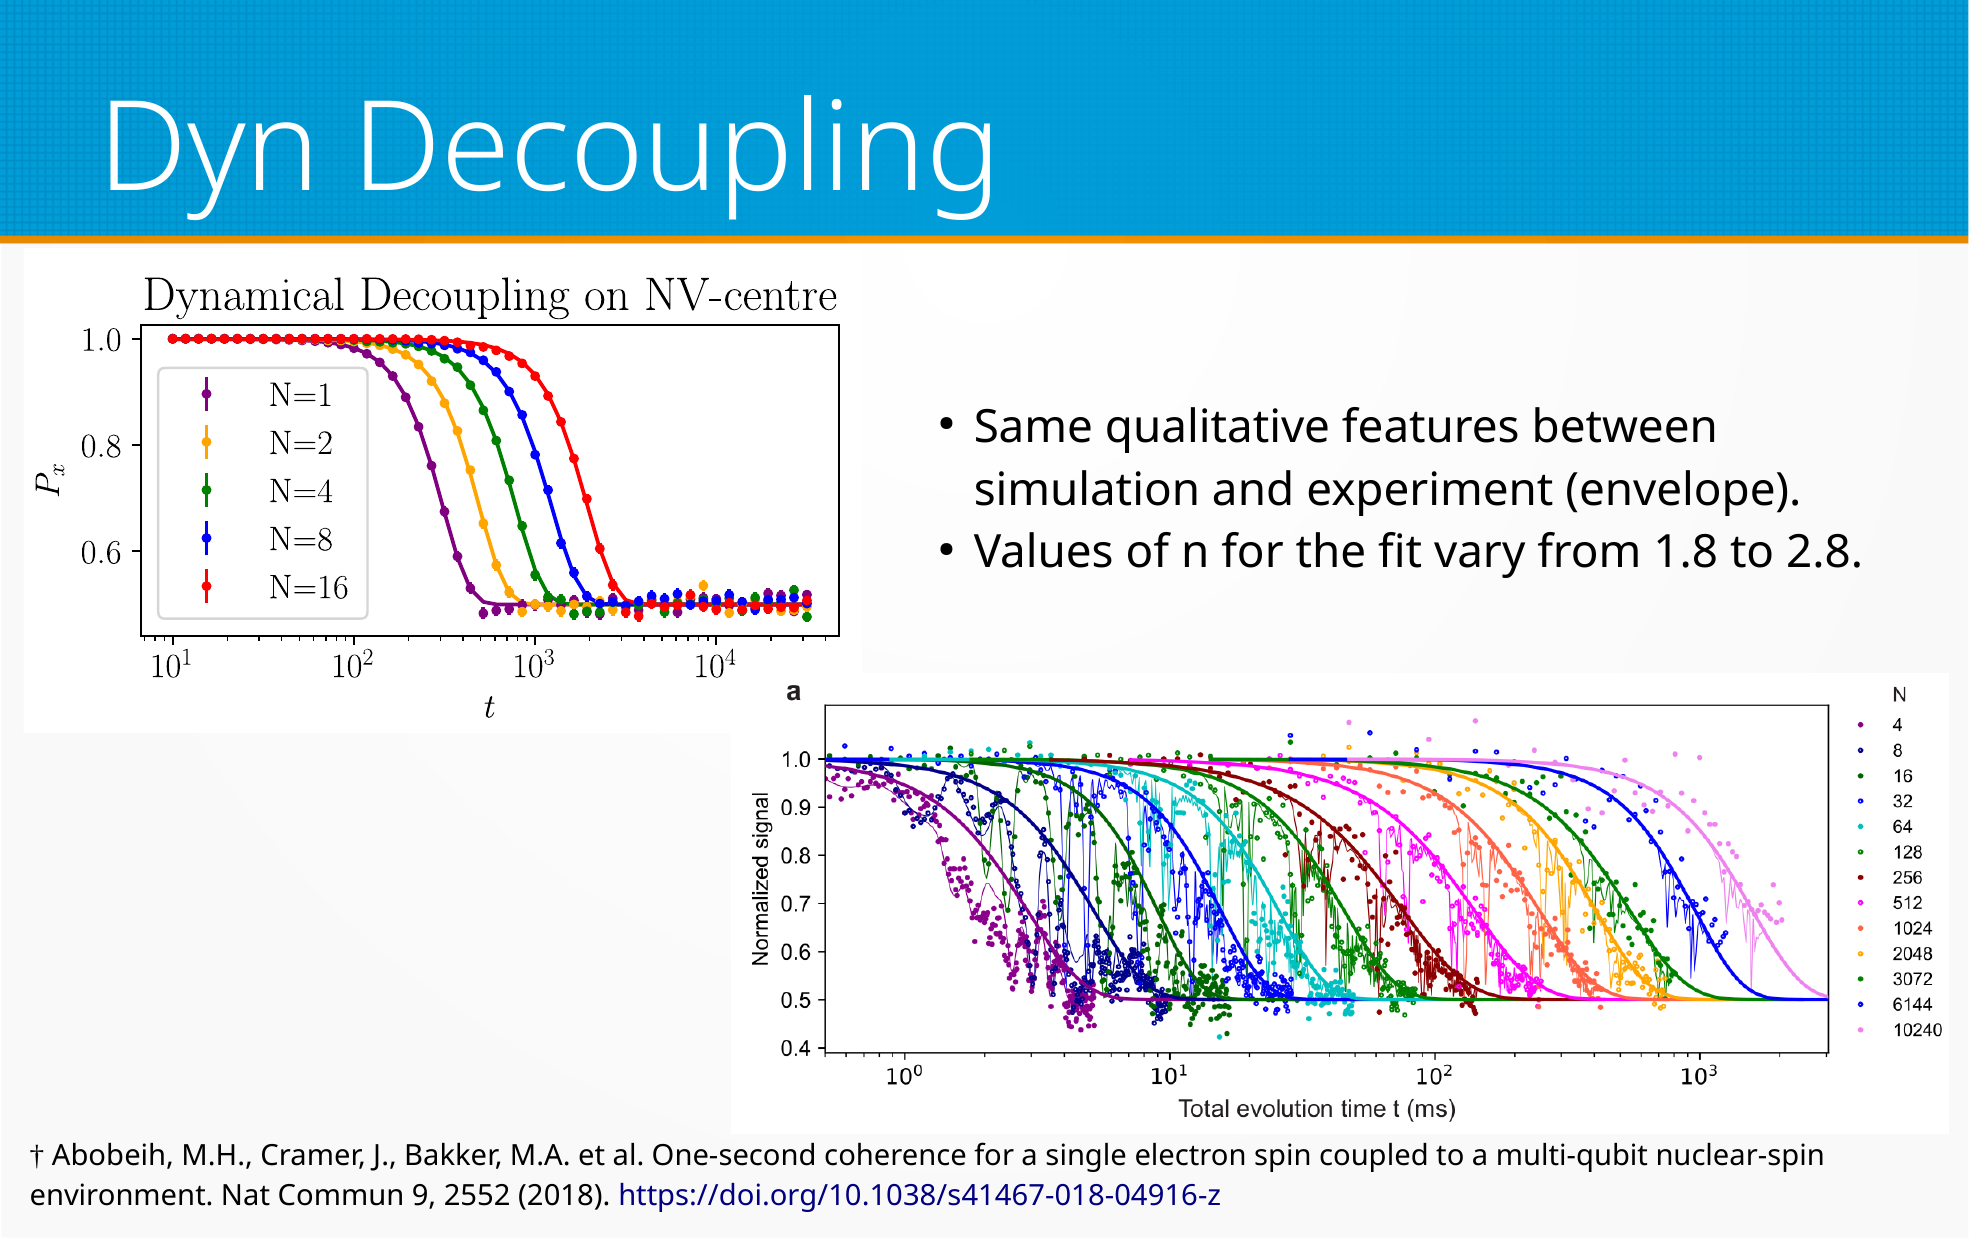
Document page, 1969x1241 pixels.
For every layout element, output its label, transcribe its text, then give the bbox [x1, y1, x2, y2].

picture [0, 236, 1969, 1241]
text_box Same qualitative features between simulation and experiment (envelope). Values of n for the fit vary from 1.8 to 2.8. [932, 384, 1938, 591]
title Dyn Decoupling [98, 19, 1870, 227]
text_box † Abobeih, M.H., Cramer, J., Bakker, M.A. et al. One-second coherence for a single electron spin coupled to a multi-qubit nuclear-spin environment. Nat Commun 9, 2552 (2018). https://doi.org/10.1038/s41467-018-04916-z [23, 1133, 1954, 1215]
